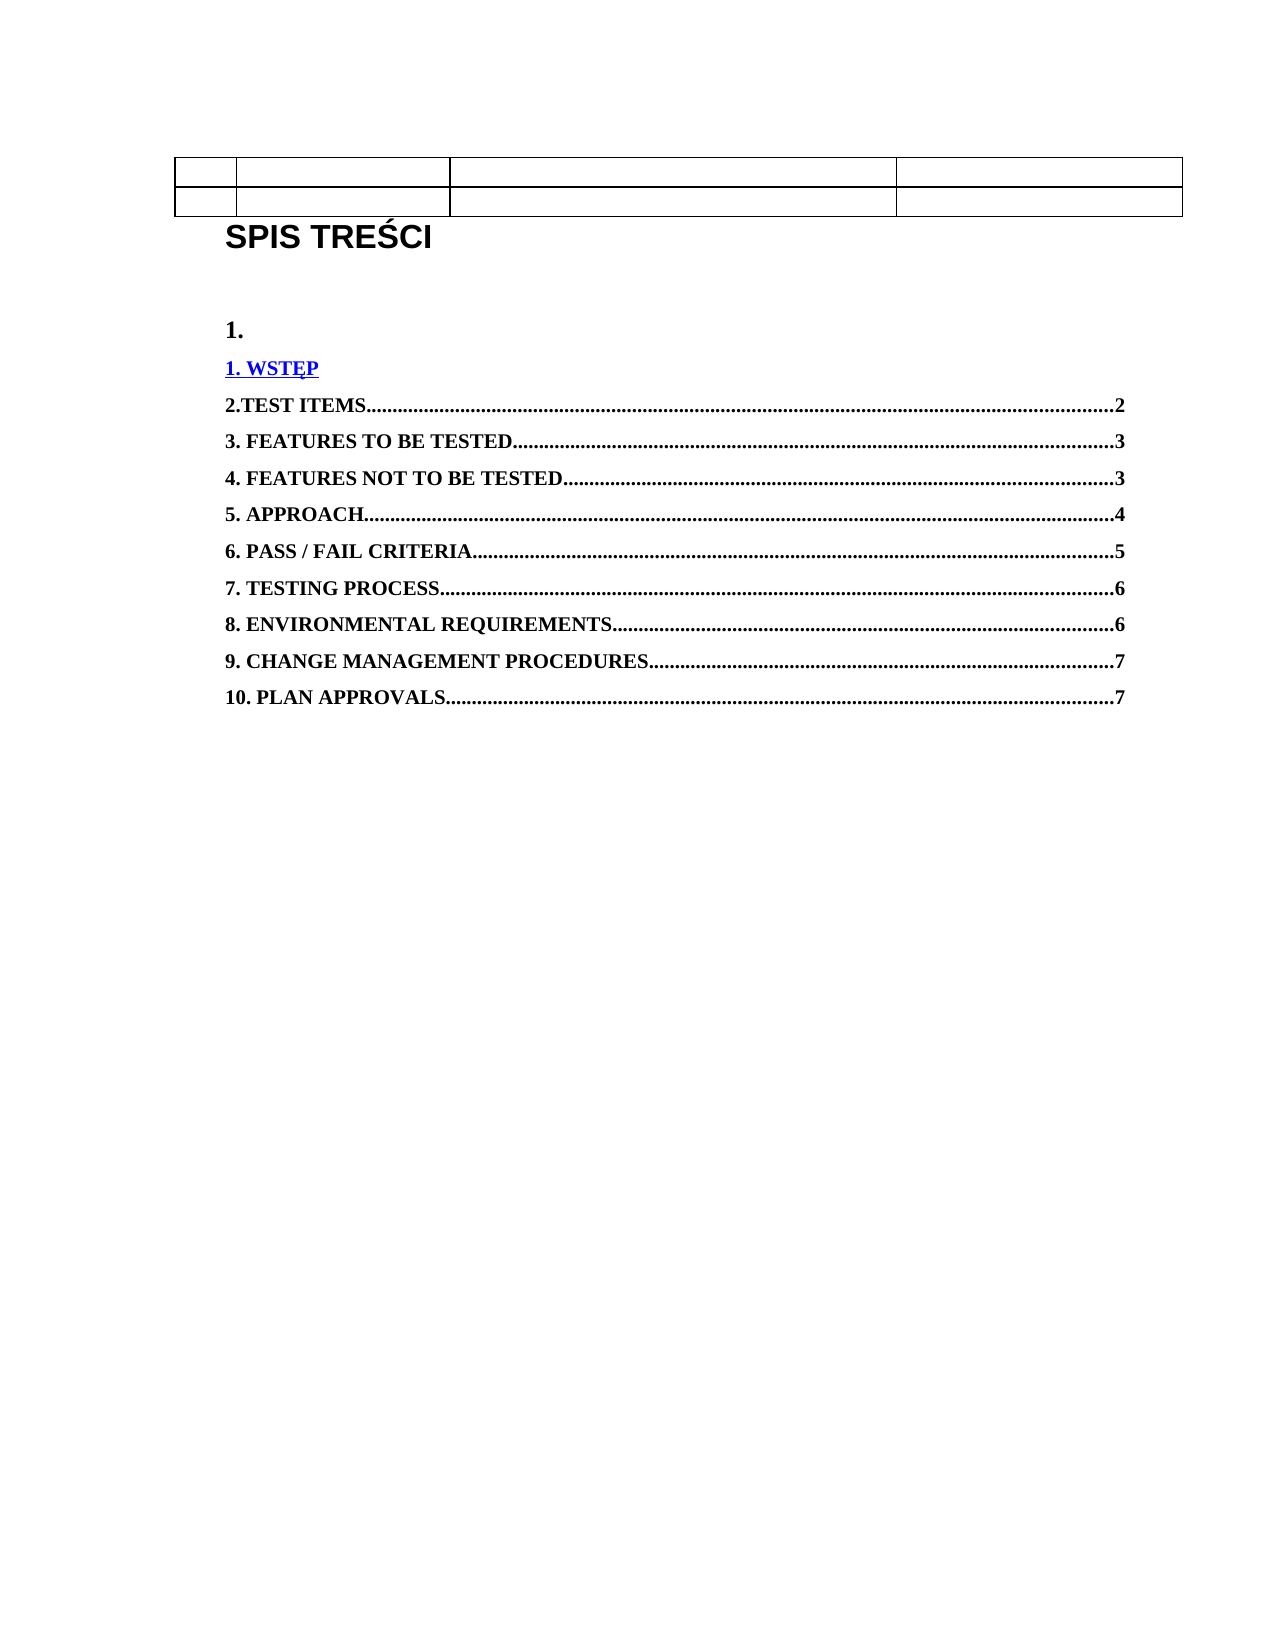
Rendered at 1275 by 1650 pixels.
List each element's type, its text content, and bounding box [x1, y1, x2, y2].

text Spis Treści [225, 217, 1125, 256]
table_cell [451, 158, 896, 186]
text 4. Features Not To Be Tested 3 [225, 466, 1125, 490]
table_cell [897, 188, 1182, 216]
text 2.Test Items 2 [225, 393, 1125, 417]
text 10. Plan Approvals 7 [225, 685, 1125, 709]
table_cell [176, 188, 236, 216]
text 7. Testing Process 6 [225, 576, 1125, 599]
text 8. Environmental Requirements 6 [225, 612, 1125, 636]
text 6. Pass / Fail Criteria 5 [225, 539, 1125, 563]
text 1. [225, 315, 1125, 344]
table_cell [237, 158, 449, 186]
text 3. Features To Be Tested 3 [225, 429, 1125, 453]
text 1. Wstęp [225, 356, 1125, 380]
table_cell [897, 158, 1182, 186]
table_cell [176, 158, 236, 186]
table_cell [237, 188, 449, 216]
text 5. Approach 4 [225, 502, 1125, 526]
text 9. Change Management Procedures 7 [225, 649, 1125, 673]
table_cell [451, 188, 896, 216]
